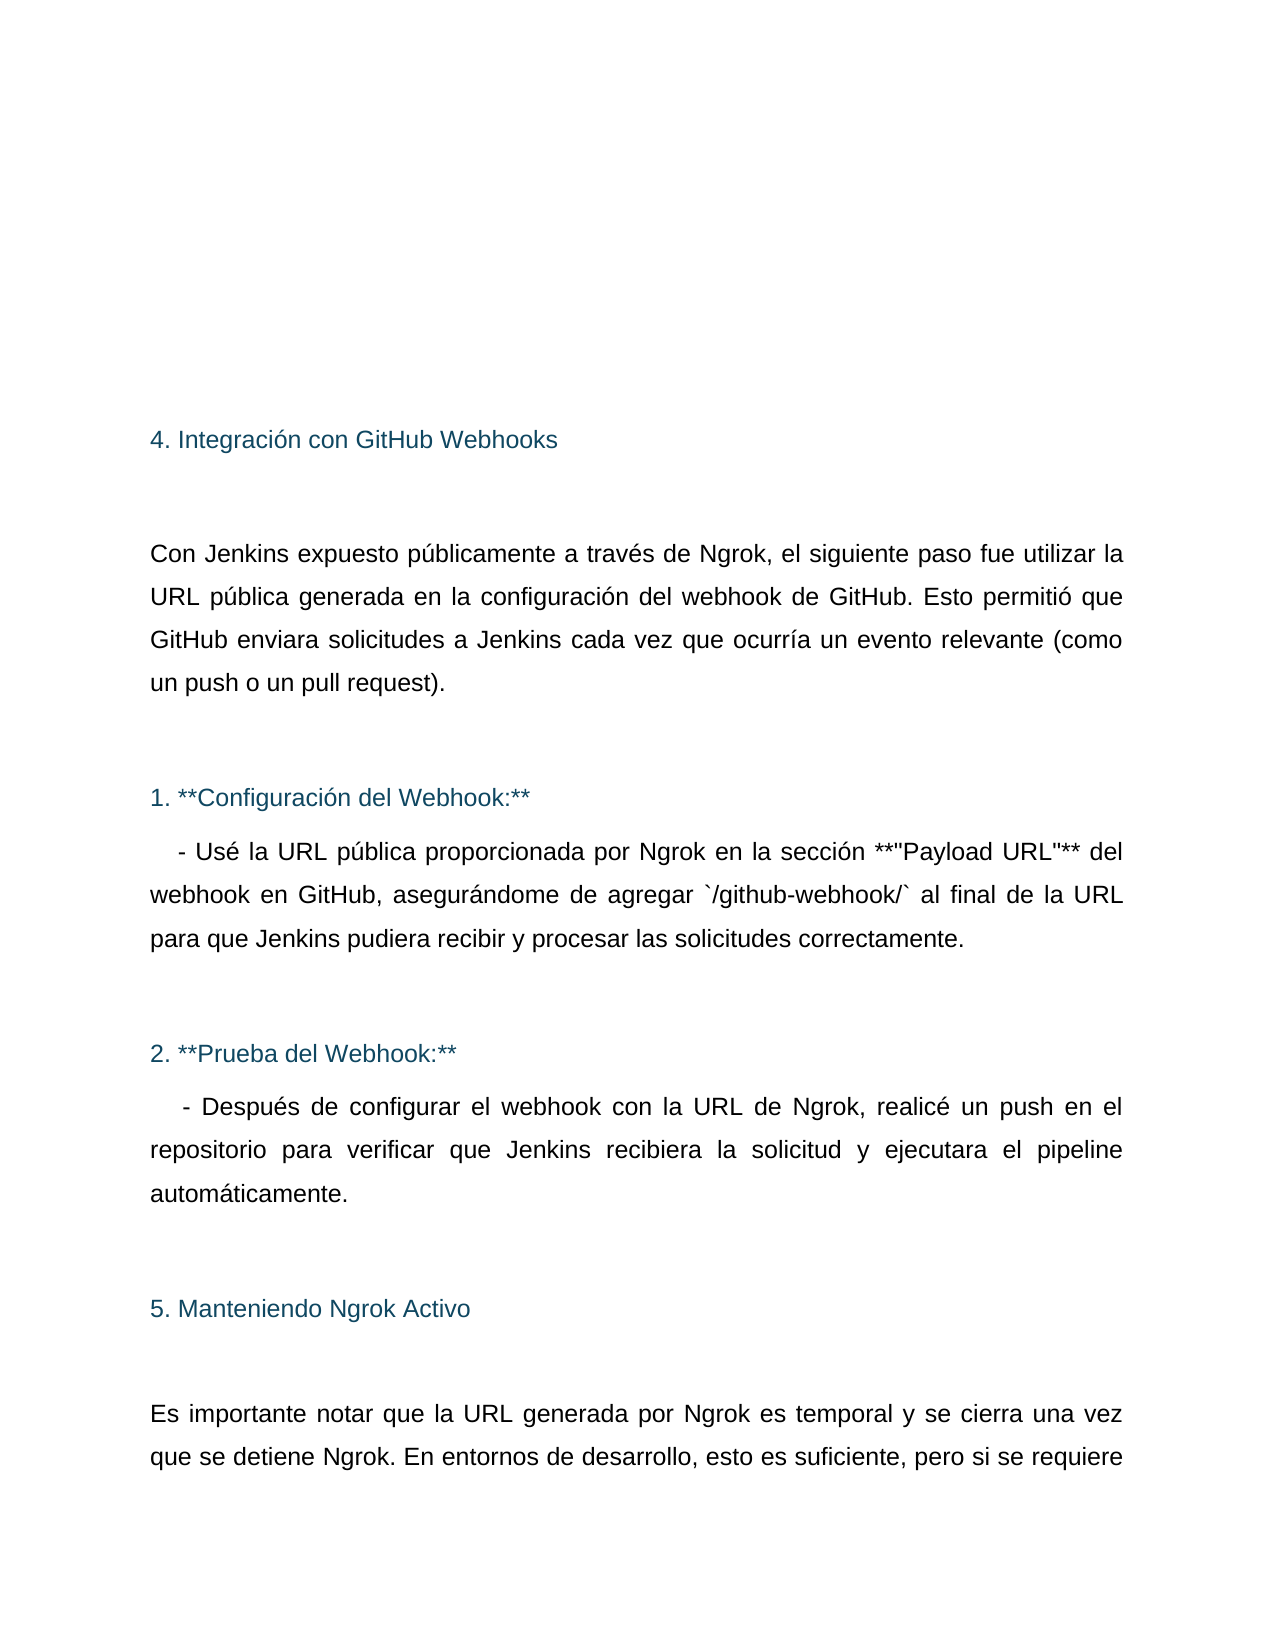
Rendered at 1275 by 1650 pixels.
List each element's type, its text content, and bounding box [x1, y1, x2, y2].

text - Usé la URL pública proporcionada por Ngrok en la sección **"Payload URL"** del webhook en GitHub, asegurándome de agregar `/github-webhook/` al final de la URL para que Jenkins pudiera recibir y procesar las solicitudes correctamente. [150, 837, 1125, 952]
text Con Jenkins expuesto públicamente a través de Ngrok, el siguiente paso fue utilizar la URL pública generada en la configuración del webhook de GitHub. Esto permitió que GitHub enviara solicitudes a Jenkins cada vez que ocurría un evento relevante (como un push o un pull request). [150, 539, 1125, 697]
text 2. **Prueba del Webhook:** [150, 1038, 1125, 1067]
text - Después de configurar el webhook con la URL de Ngrok, realicé un push en el repositorio para verificar que Jenkins recibiera la solicitud y ejecutara el pipeline automáticamente. [150, 1092, 1125, 1207]
text 5. Manteniendo Ngrok Activo [150, 1294, 1125, 1322]
text Es importante notar que la URL generada por Ngrok es temporal y se cierra una vez que se detiene Ngrok. En entornos de desarrollo, esto es suficiente, pero si se requiere [150, 1398, 1125, 1470]
text 4. Integración con GitHub Webhooks [150, 425, 1125, 454]
text 1. **Configuración del Webhook:** [150, 783, 1125, 812]
